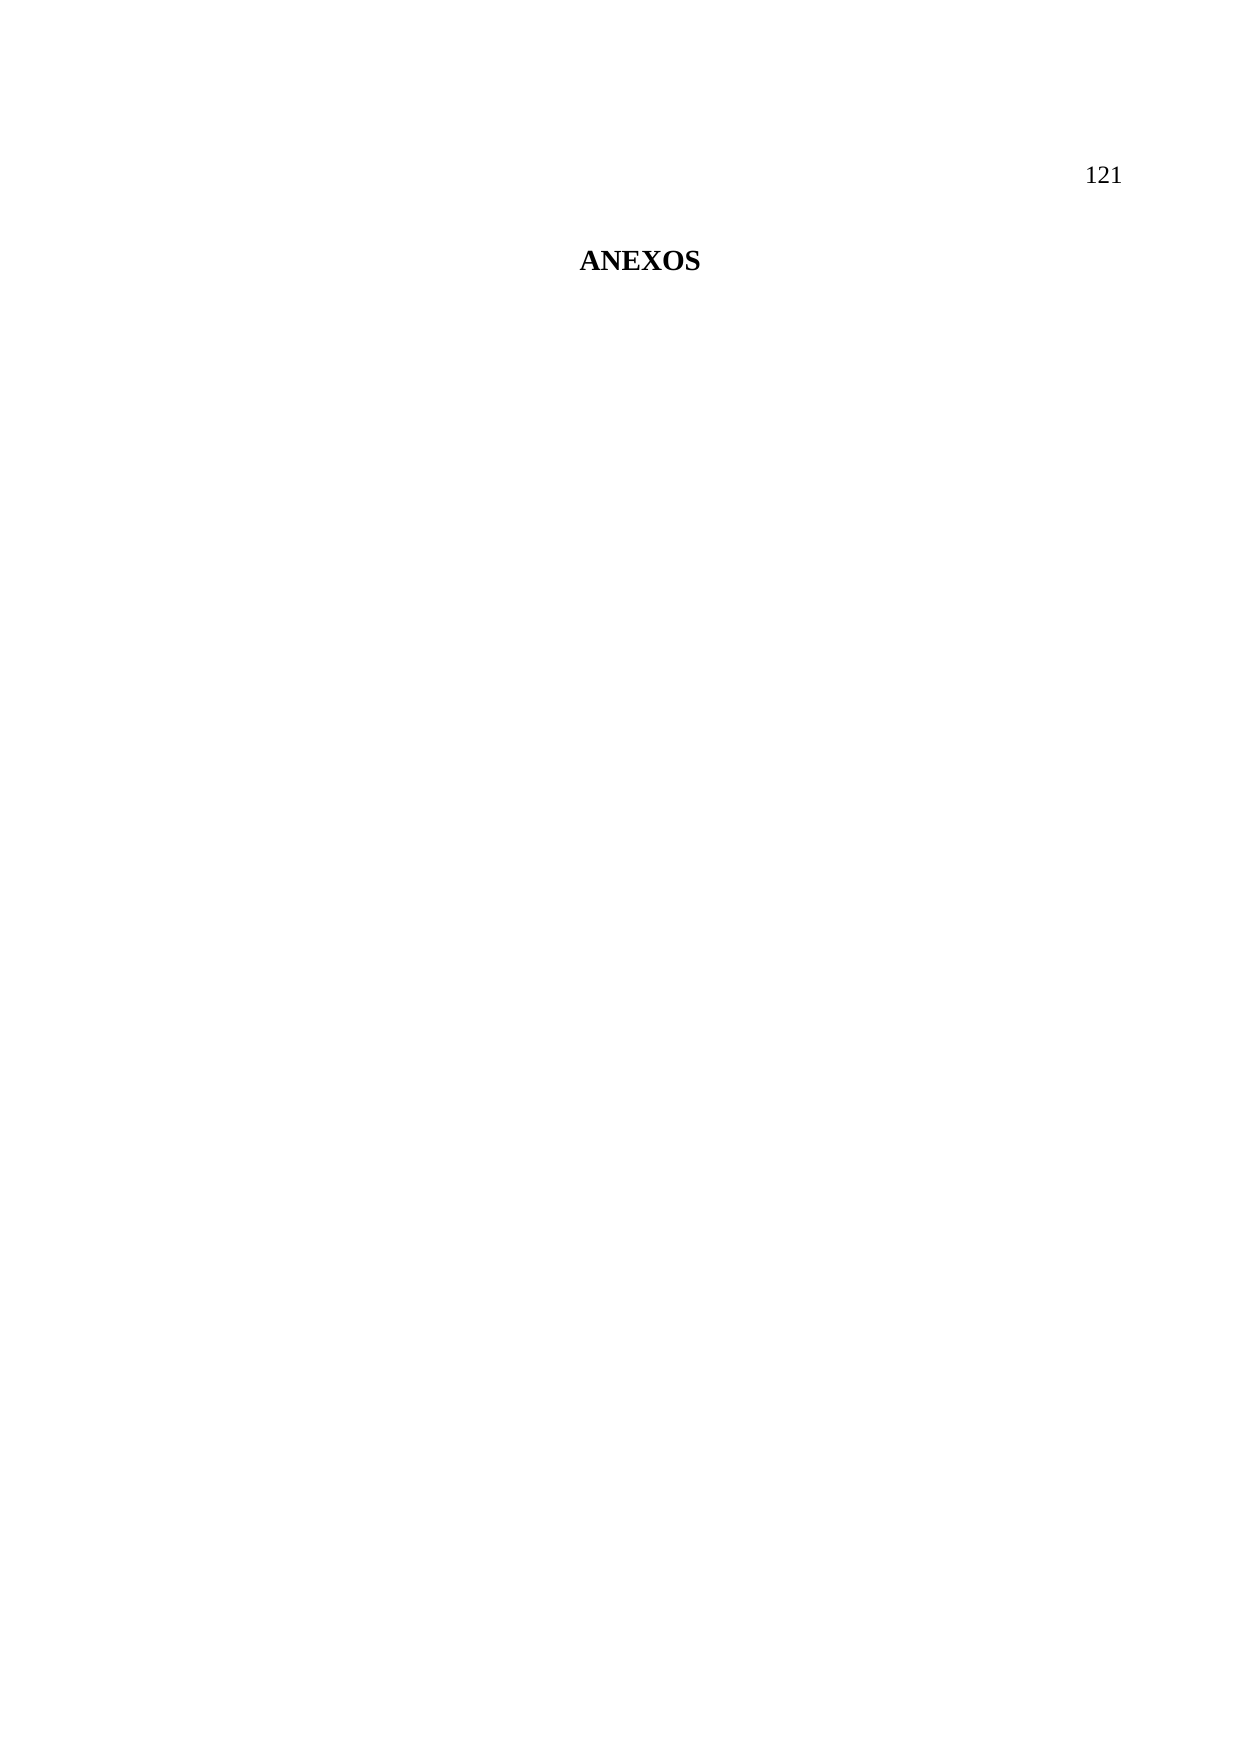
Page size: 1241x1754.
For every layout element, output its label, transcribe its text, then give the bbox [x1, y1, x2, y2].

subtitle ANEXOS [158, 243, 1122, 277]
